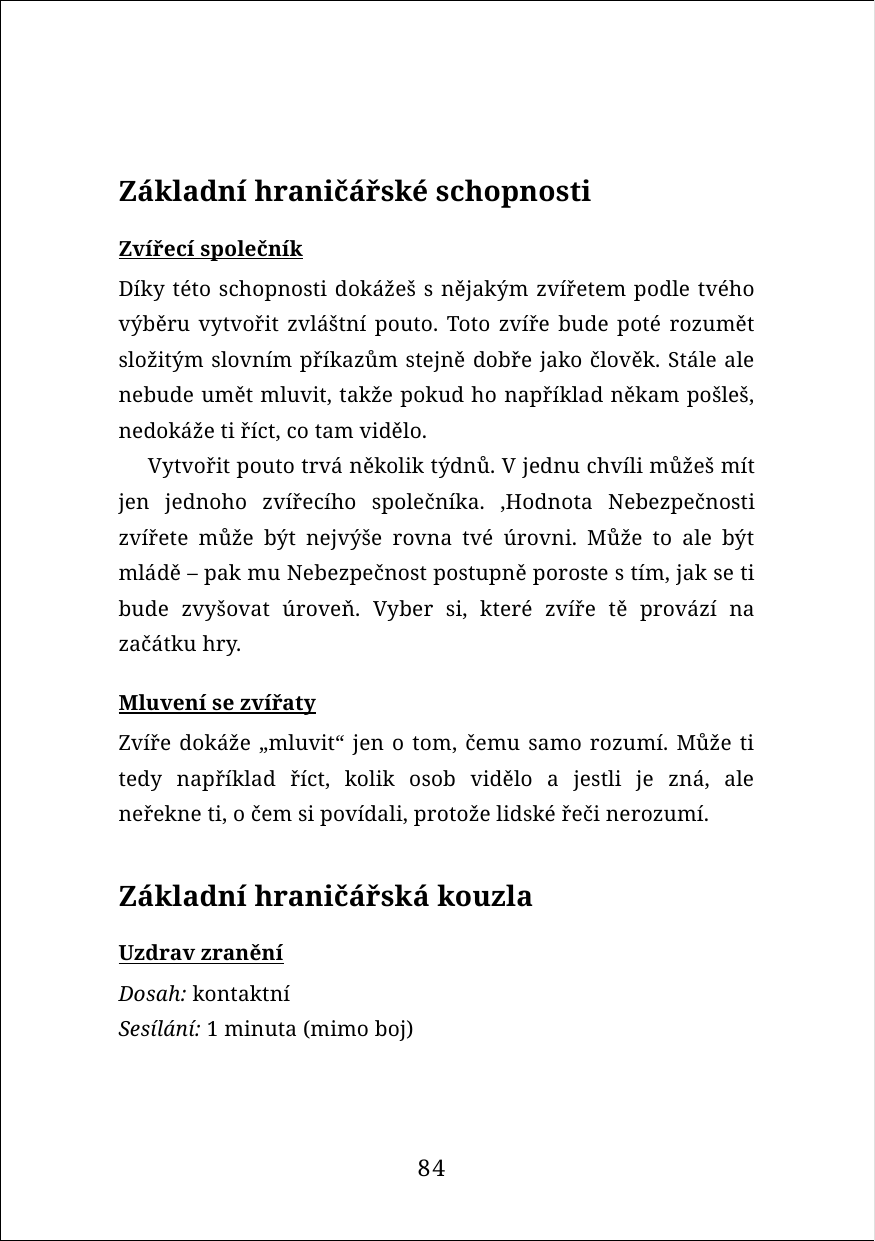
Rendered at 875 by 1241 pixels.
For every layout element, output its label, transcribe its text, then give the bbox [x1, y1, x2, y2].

subtitle Mluvení se zvířaty [118, 688, 756, 717]
subtitle Uzdrav zranění [118, 938, 756, 967]
subtitle Základní hraničářské schopnosti [118, 172, 756, 210]
text Díky této schopnosti dokážeš s nějakým zvířetem podle tvého výběru vytvořit zvláštní pouto. Toto zvíře bude poté rozumět složitým slovním příkazům stejně dobře jako člověk. Stále ale nebude umět mluvit, takže pokud ho například někam pošleš, nedokáže ti říct, co tam vidělo. Vytvořit pouto trvá několik týdnů. V jednu chvíli můžeš mít jen jednoho zvířecího společníka. ‚Hodnota Nebezpečnosti zvířete může být nejvýše rovna tvé úrovni. Může to ale být mládě – pak mu Nebezpečnost postupně poroste s tím, jak se ti bude zvyšovat úroveň. Vyber si, které zvíře tě provází na začátku hry. [118, 274, 756, 658]
text Dosah: kontaktní Sesílání: 1 minuta (mimo boj) [118, 979, 756, 1043]
text Zvíře dokáže „mluvit“ jen o tom, čemu samo rozumí. Může ti tedy například říct, kolik osob vidělo a jestli je zná, ale neřekne ti, o čem si povídali, protože lidské řeči nerozumí. [118, 728, 756, 828]
subtitle Zvířecí společník [118, 234, 756, 262]
subtitle Základní hraničářská kouzla [118, 876, 756, 915]
